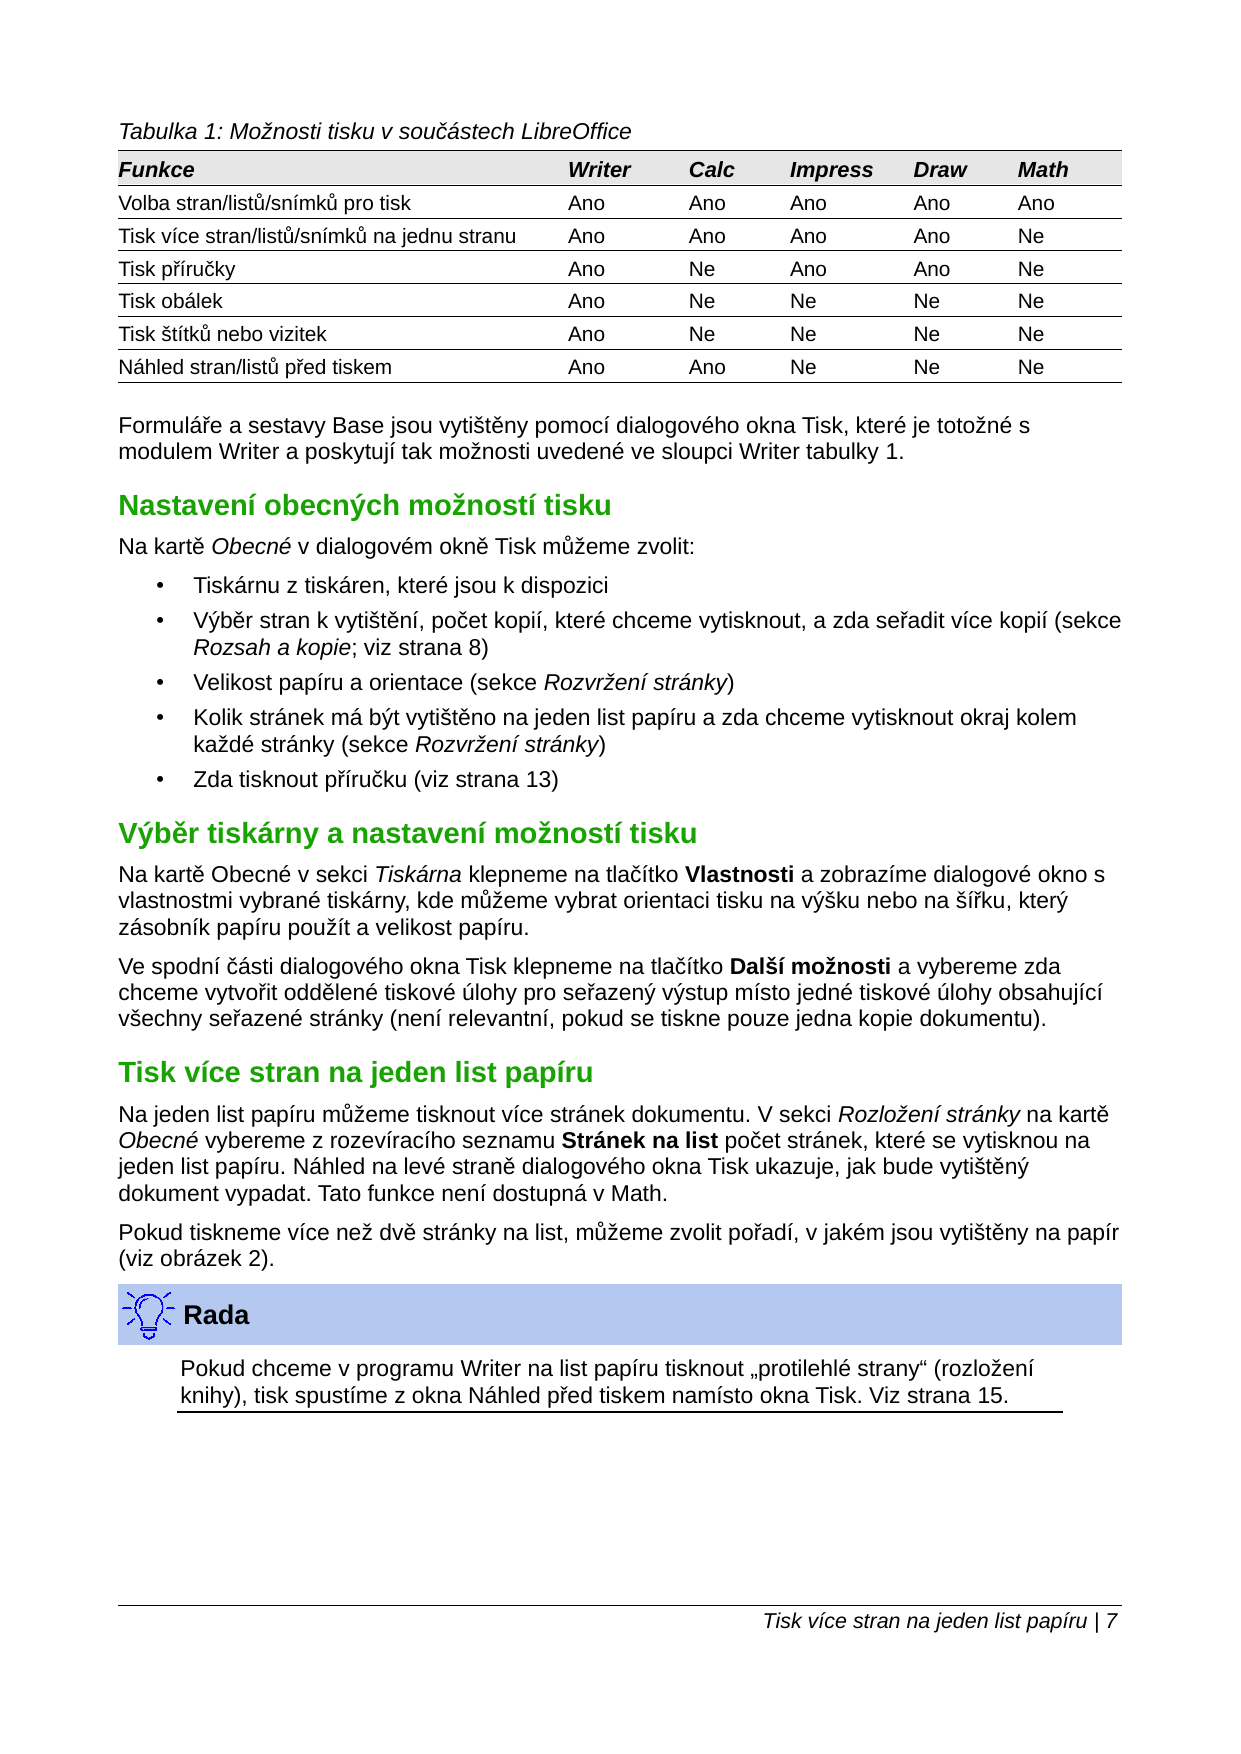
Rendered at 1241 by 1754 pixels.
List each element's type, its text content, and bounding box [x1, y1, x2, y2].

picture [119, 1284, 179, 1344]
text Na kartě Obecné v sekci Tiskárna klepneme na tlačítko Vlastnosti a zobrazíme dialogové okno s vlastnostmi vybrané tiskárny, kde můžeme vybrat orientaci tisku na výšku nebo na šířku, který zásobník papíru použít a velikost papíru. [118, 861, 1122, 940]
table_header Math [1018, 151, 1122, 184]
table_cell Ano [913, 251, 1018, 283]
table_cell Ano [689, 219, 790, 250]
list Zda tisknout příručku (viz strana 13) [156, 766, 1122, 792]
table_cell Ano [1018, 186, 1122, 217]
table_cell Ne [689, 251, 790, 283]
table_cell Ano [568, 186, 689, 217]
table_cell Ano [790, 219, 913, 250]
subtitle Rada [118, 1284, 1122, 1345]
text Na jeden list papíru můžeme tisknout více stránek dokumentu. V sekci Rozložení stránky na kartě Obecné vybereme z rozevíracího seznamu Stránek na list počet stránek, které se vytisknou na jeden list papíru. Náhled na levé straně dialogového okna Tisk ukazuje, jak bude vytištěný dokument vypadat. Tato funkce není dostupná v Math. [118, 1101, 1122, 1206]
table_cell Ano [568, 284, 689, 316]
table_header Draw [913, 151, 1018, 184]
table_cell Ne [1018, 284, 1122, 316]
table_header Calc [689, 151, 790, 184]
table_cell Tisk více stran/listů/snímků na jednu stranu [118, 219, 568, 250]
table_header Impress [790, 151, 913, 184]
table_cell Ano [790, 186, 913, 217]
table_cell Ano [913, 186, 1018, 217]
table_cell Tisk obálek [118, 284, 568, 316]
table_cell Tisk příručky [118, 251, 568, 283]
text Tabulka 1 : Možnosti tisku v součástech LibreOffice [118, 118, 1122, 144]
table_cell Ano [790, 251, 913, 283]
table_cell Ano [568, 251, 689, 283]
table_cell Ne [1018, 317, 1122, 349]
table_header Writer [568, 151, 689, 184]
text Ve spodní části dialogového okna Tisk klepneme na tlačítko Další možnosti a vybereme zda chceme vytvořit oddělené tiskové úlohy pro seřazený výstup místo jedné tiskové úlohy obsahující všechny seřazené stránky (není relevantní, pokud se tiskne pouze jedna kopie dokumentu). [118, 953, 1122, 1032]
table_cell Ne [1018, 251, 1122, 283]
table_header Funkce [118, 151, 568, 184]
table_cell Ne [790, 350, 913, 382]
subtitle Výběr tiskárny a nastavení možností tisku [118, 816, 1122, 849]
list Tiskárnu z tiskáren, které jsou k dispozici [156, 572, 1122, 598]
table_cell Ne [689, 284, 790, 316]
table_cell Ne [790, 284, 913, 316]
table_cell Ne [689, 317, 790, 349]
subtitle Tisk více stran na jeden list papíru [118, 1055, 1122, 1089]
text Pokud tiskneme více než dvě stránky na list, můžeme zvolit pořadí, v jakém jsou vytištěny na papír (viz obrázek 2). [118, 1218, 1122, 1271]
table_cell Ne [913, 284, 1018, 316]
table_cell Ano [689, 350, 790, 382]
table_cell Ne [1018, 350, 1122, 382]
table_cell Ano [568, 219, 689, 250]
subtitle Nastavení obecných možností tisku [118, 488, 1122, 522]
table_cell Ne [913, 317, 1018, 349]
table_cell Ne [1018, 219, 1122, 250]
table_cell Tisk štítků nebo vizitek [118, 317, 568, 349]
list Výběr stran k vytištění, počet kopií, které chceme vytisknout, a zda seřadit více kopií (sekce Rozsah a kopie; viz strana 8) [156, 607, 1122, 660]
list Na kartě Obecné v dialogovém okně Tisk můžeme zvolit: [118, 533, 1122, 560]
table_cell Ano [913, 219, 1018, 250]
table_cell Náhled stran/listů před tiskem [118, 350, 568, 382]
table_cell Ano [568, 317, 689, 349]
table_cell Ano [568, 350, 689, 382]
table_cell Ne [913, 350, 1018, 382]
table_cell Ano [689, 186, 790, 217]
text Pokud chceme v programu Writer na list papíru tisknout „protilehlé strany“ (rozložení knihy), tisk spustíme z okna Náhled před tiskem namísto okna Tisk. Viz strana 15. [177, 1352, 1063, 1411]
table_cell Ne [790, 317, 913, 349]
text Formuláře a sestavy Base jsou vytištěny pomocí dialogového okna Tisk, které je totožné s modulem Writer a poskytují tak možnosti uvedené ve sloupci Writer tabulky 1. [118, 412, 1122, 464]
table_cell Volba stran/listů/snímků pro tisk [118, 186, 568, 217]
list Velikost papíru a orientace (sekce Rozvržení stránky) [156, 669, 1122, 695]
list Kolik stránek má být vytištěno na jeden list papíru a zda chceme vytisknout okraj kolem každé stránky (sekce Rozvržení stránky) [156, 704, 1122, 757]
